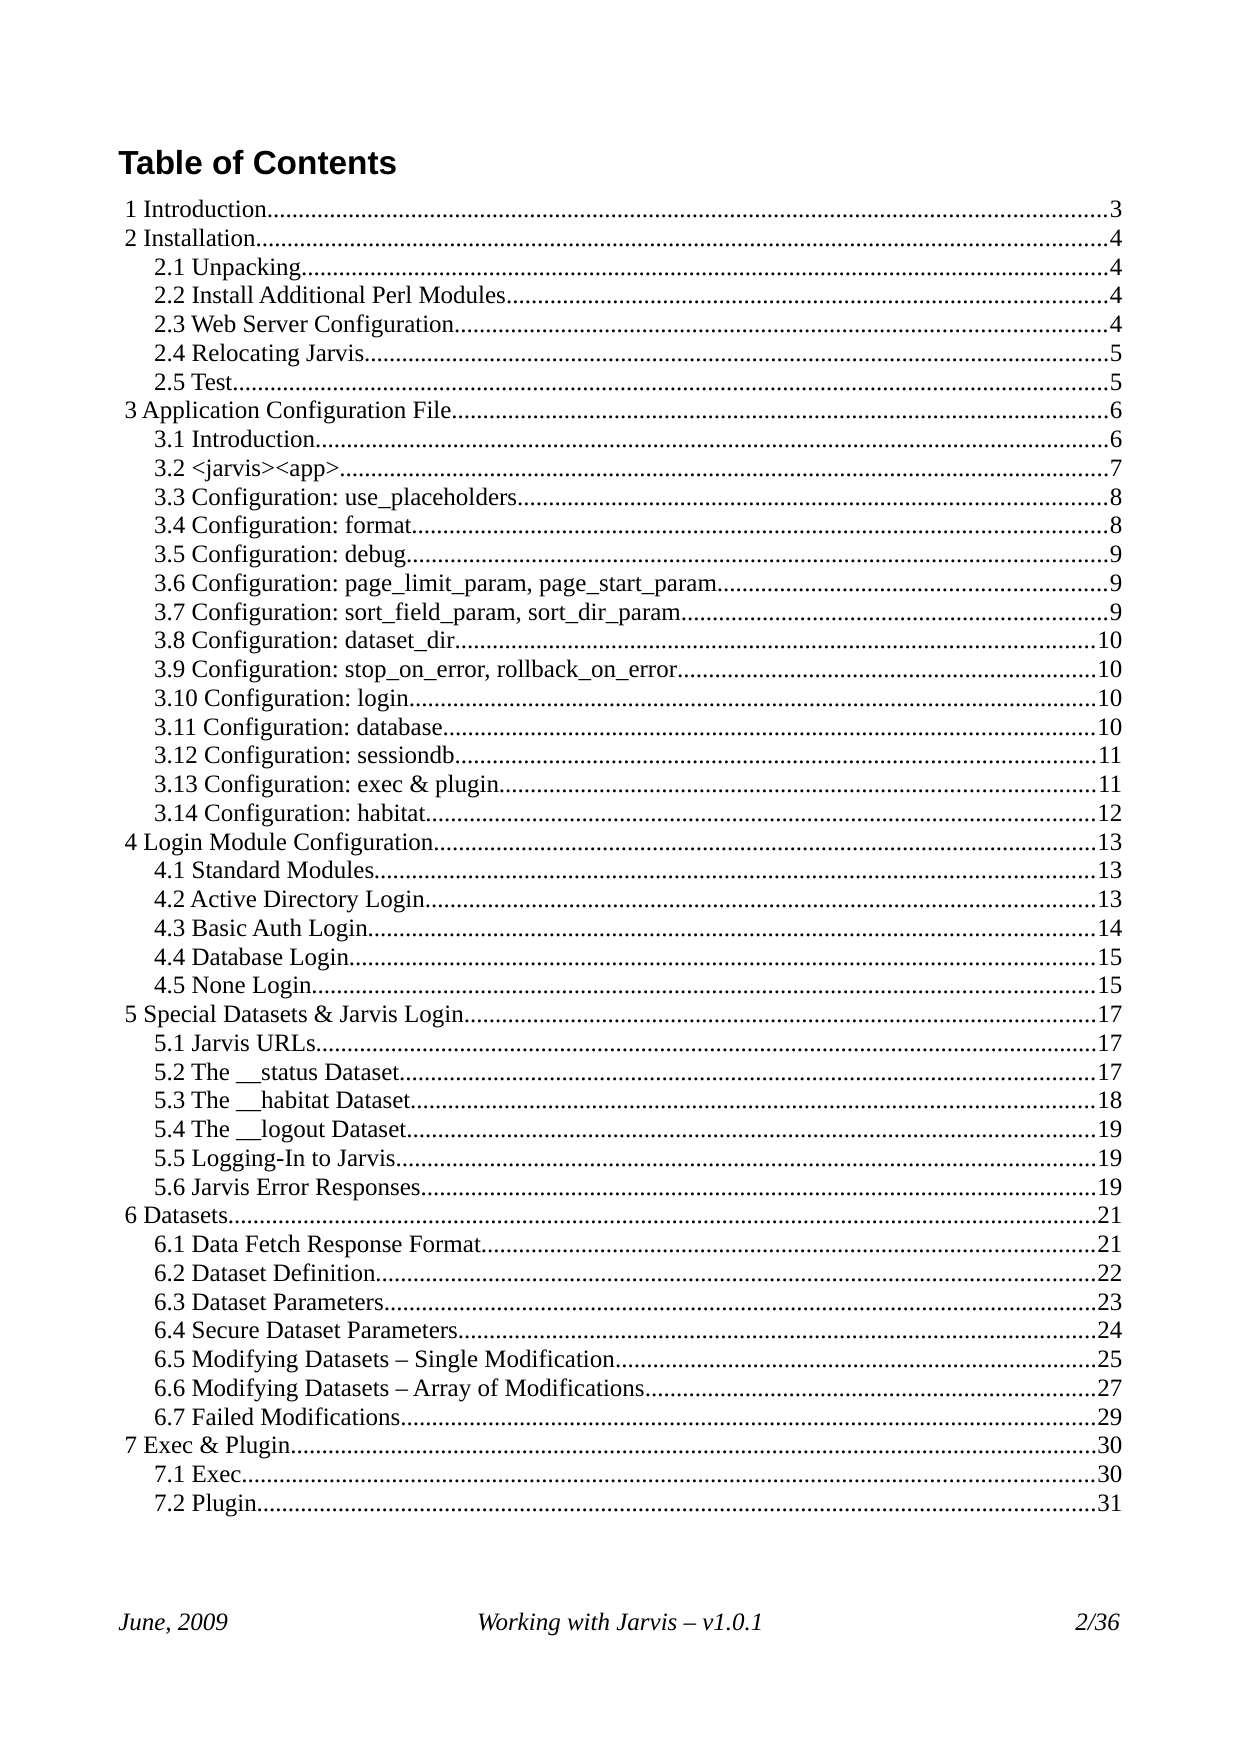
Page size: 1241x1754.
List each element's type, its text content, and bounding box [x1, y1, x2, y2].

text 3.11 Configuration: database 10 [148, 712, 1122, 740]
text 2.1 Unpacking 4 [148, 252, 1122, 280]
text 2.3 Web Server Configuration 4 [148, 309, 1122, 338]
text 4.2 Active Directory Login 13 [148, 884, 1122, 913]
text 5.1 Jarvis URLs 17 [148, 1028, 1122, 1057]
text 2.2 Install Additional Perl Modules 4 [148, 280, 1122, 309]
subtitle Table of Contents [118, 143, 1122, 182]
text 7.2 Plugin 31 [148, 1488, 1122, 1517]
text 3.5 Configuration: debug 9 [148, 539, 1122, 568]
text 3.7 Configuration: sort_field_param, sort_dir_param 9 [148, 597, 1122, 625]
text 3.4 Configuration: format 8 [148, 510, 1122, 539]
text 3.8 Configuration: dataset_dir 10 [148, 625, 1122, 654]
text 3.12 Configuration: sessiondb 11 [148, 740, 1122, 769]
text 6.6 Modifying Datasets – Array of Modifications 27 [148, 1373, 1122, 1402]
text 4.5 None Login 15 [148, 970, 1122, 999]
text 1 Introduction 3 [118, 194, 1122, 223]
text 6.2 Dataset Definition 22 [148, 1258, 1122, 1287]
text 7.1 Exec 30 [148, 1459, 1122, 1488]
text 5.5 Logging-In to Jarvis 19 [148, 1143, 1122, 1172]
text 5.4 The __logout Dataset 19 [148, 1114, 1122, 1143]
text 3.2 <jarvis><app> 7 [148, 453, 1122, 482]
text 6.1 Data Fetch Response Format 21 [148, 1229, 1122, 1258]
text 3.13 Configuration: exec & plugin 11 [148, 769, 1122, 798]
text 3.14 Configuration: habitat 12 [148, 798, 1122, 827]
text 4.1 Standard Modules 13 [148, 855, 1122, 884]
text 3.1 Introduction 6 [148, 424, 1122, 453]
text 6 Datasets 21 [118, 1200, 1122, 1229]
text 6.3 Dataset Parameters 23 [148, 1287, 1122, 1315]
text 3.10 Configuration: login 10 [148, 683, 1122, 712]
text 4.4 Database Login 15 [148, 942, 1122, 970]
text 4 Login Module Configuration 13 [118, 827, 1122, 855]
text 3.6 Configuration: page_limit_param, page_start_param 9 [148, 568, 1122, 597]
text 3 Application Configuration File 6 [118, 395, 1122, 424]
text 2 Installation 4 [118, 223, 1122, 252]
text 5.3 The __habitat Dataset 18 [148, 1085, 1122, 1114]
text 7 Exec & Plugin 30 [118, 1430, 1122, 1459]
text 5.6 Jarvis Error Responses 19 [148, 1172, 1122, 1200]
text 6.5 Modifying Datasets – Single Modification 25 [148, 1344, 1122, 1373]
text 5.2 The __status Dataset 17 [148, 1057, 1122, 1085]
text 2.4 Relocating Jarvis 5 [148, 338, 1122, 367]
text 4.3 Basic Auth Login 14 [148, 913, 1122, 942]
text 2.5 Test 5 [148, 367, 1122, 395]
text 3.9 Configuration: stop_on_error, rollback_on_error 10 [148, 654, 1122, 683]
text 6.4 Secure Dataset Parameters 24 [148, 1315, 1122, 1344]
text 3.3 Configuration: use_placeholders 8 [148, 482, 1122, 510]
text 6.7 Failed Modifications 29 [148, 1402, 1122, 1430]
text 5 Special Datasets & Jarvis Login 17 [118, 999, 1122, 1028]
